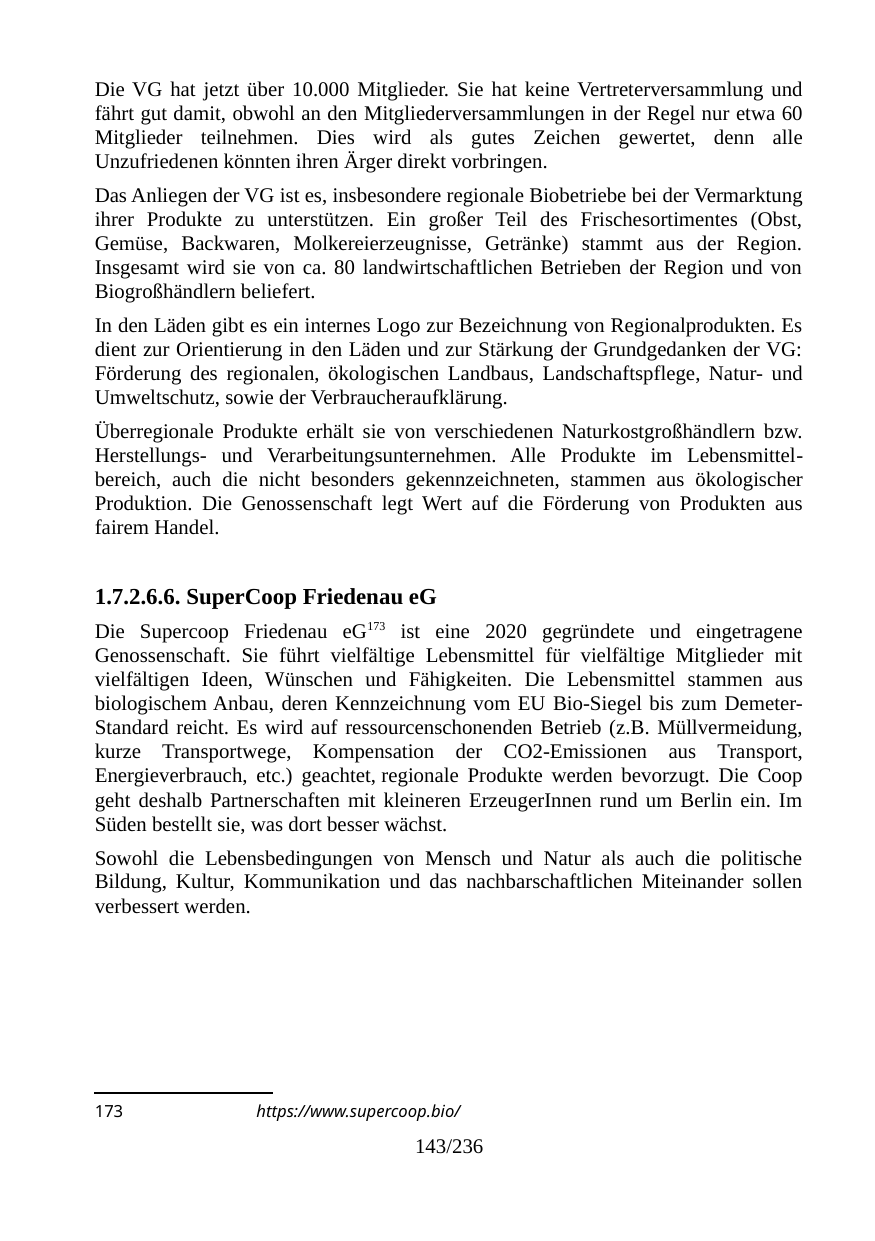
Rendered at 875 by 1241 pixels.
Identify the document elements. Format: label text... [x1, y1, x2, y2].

text Das Anliegen der VG ist es, insbesondere regionale Biobetriebe bei der Vermarktung ihrer Produkte zu unterstützen. Ein großer Teil des Frischesortimentes (Obst, Gemüse, Backwaren, Molkereierzeugnisse, Getränke) stammt aus der Region. Insgesamt wird sie von ca. 80 landwirtschaftlichen Betrieben der Region und von Biogroßhändlern beliefert. [94, 183, 803, 303]
text Die Supercoop Friedenau eG ist eine 2020 gegründete und eingetragene Genossenschaft. Sie führt vielfältige Lebensmittel für vielfältige Mitglieder mit vielfältigen Ideen, Wünschen und Fähigkeiten. Die Lebensmittel stammen aus biologischem Anbau, deren Kennzeichnung vom EU Bio-Siegel bis zum Demeter-Standard reicht. Es wird auf ressourcenschonenden Betrieb (z.B. Müllvermeidung, kurze Transport­we­ge, Kompensation der CO2-Emissionen aus Transport, Energieverbrauch, etc.) geachtet, regionale Produkte werden bevorzugt. Die Coop geht deshalb Partner­schaften mit kleineren ErzeugerInnen rund um Berlin ein. Im Süden bestellt sie, was dort besser wächst. [94, 619, 803, 836]
text In den Läden gibt es ein internes Logo zur Bezeichnung von Regionalprodukten. Es dient zur Orientierung in den Läden und zur Stärkung der Grundgedanken der VG: Förderung des regionalen, ökologischen Landbaus, Landschaftspflege, Natur- und Umweltschutz, sowie der Verbraucheraufklärung. [94, 313, 803, 409]
text 1.7.2.6.6. SuperCoop Friedenau eG [94, 583, 803, 609]
text Die VG hat jetzt über 10.000 Mitglieder. Sie hat keine Vertreterversammlung und fährt gut damit, obwohl an den Mitgliederversammlungen in der Regel nur etwa 60 Mitglieder teilnehmen. Dies wird als gutes Zeichen gewertet, denn alle Unzufriedenen könnten ihren Ärger direkt vorbringen. [94, 77, 803, 173]
text Überregionale Produkte erhält sie von verschiedenen Naturkostgroßhändlern bzw. Herstellungs- und Verarbeitungsunternehmen. Alle Produkte im Lebensmittel­bereich, auch die nicht besonders gekennzeichneten, stammen aus ökologischer Produktion. Die Genossenschaft legt Wert auf die Förderung von Produkten aus fairem Handel. [94, 419, 803, 539]
text Sowohl die Lebensbedingungen von Mensch und Natur als auch die politische Bildung, Kultur, Kommunikation und das nachbarschaftlichen Miteinander sollen verbessert werden. [94, 845, 803, 918]
text https://www.supercoop.bio/ [94, 1099, 803, 1122]
